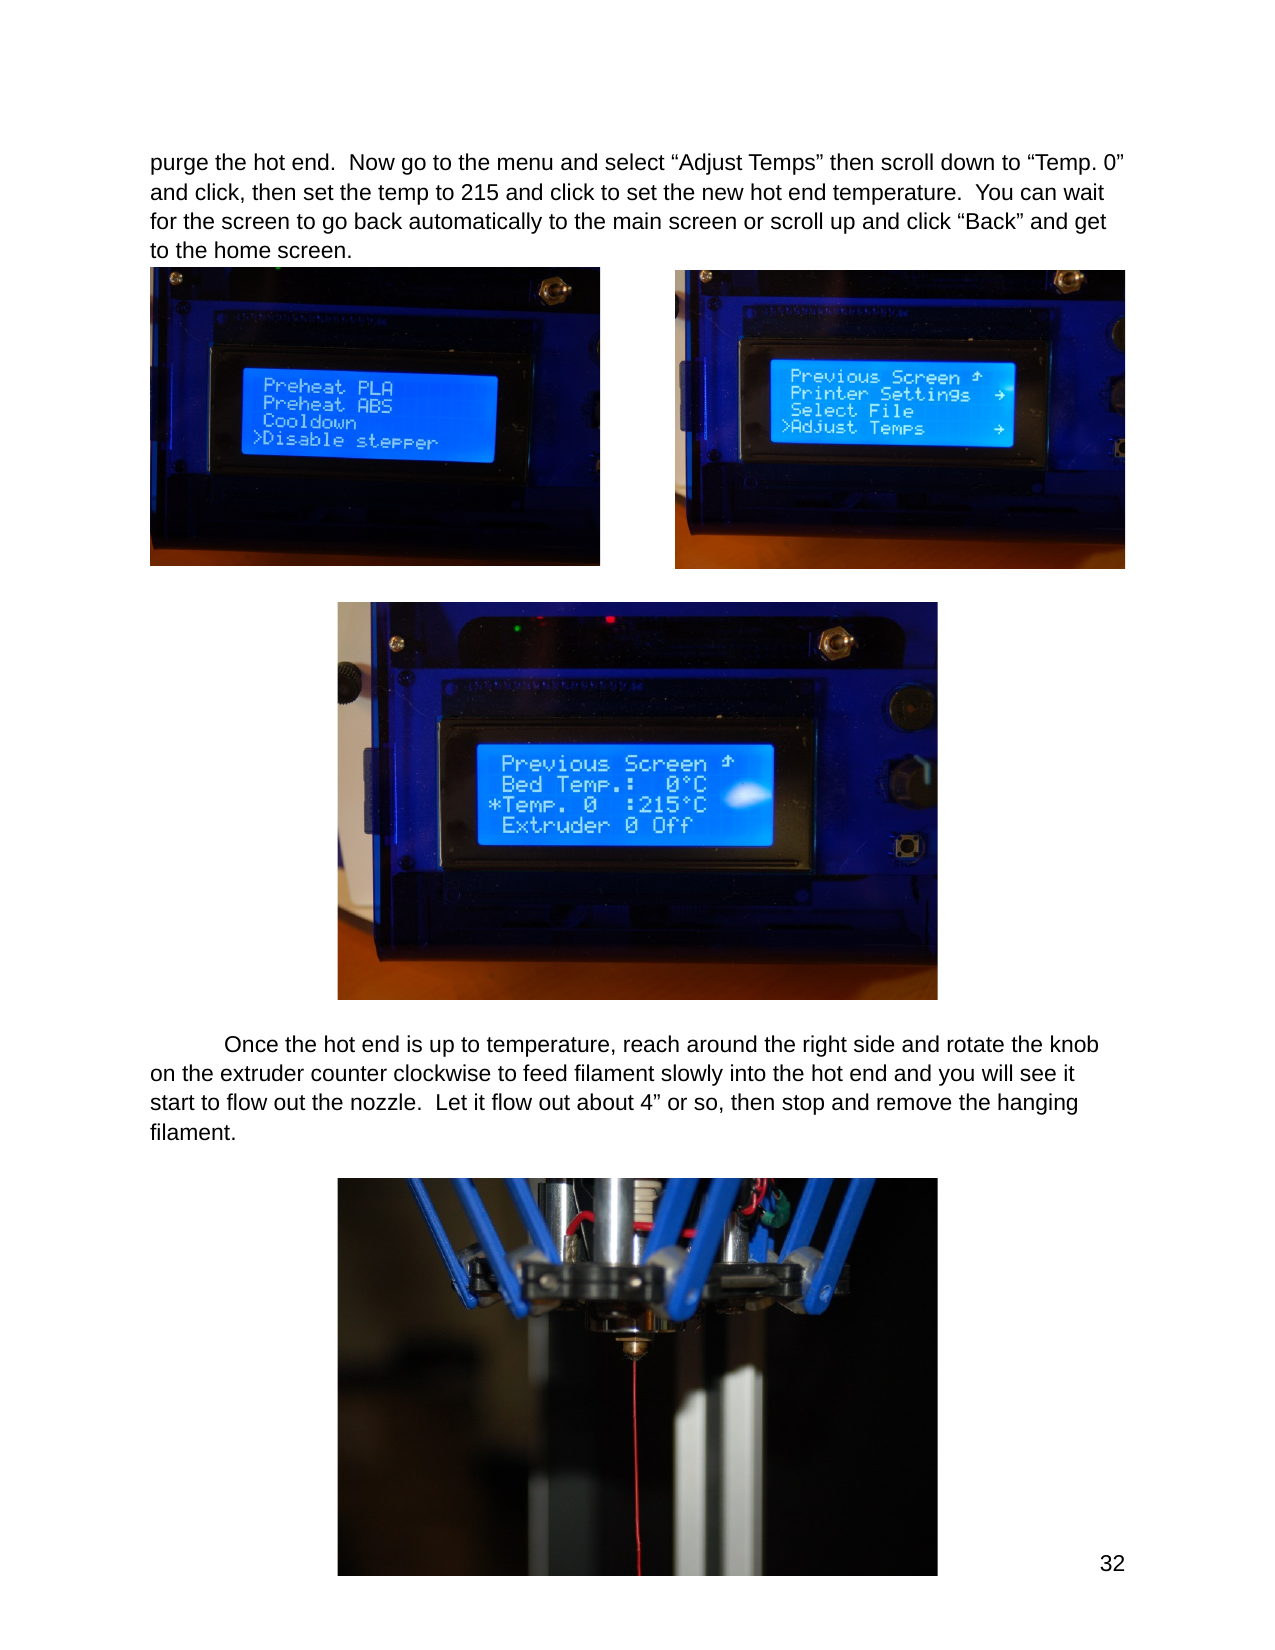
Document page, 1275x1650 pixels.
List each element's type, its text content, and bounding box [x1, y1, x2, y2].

text purge the hot end. Now go to the menu and select “Adjust Temps” then scroll down to “Temp. 0” and click, then set the temp to 215 and click to set the new hot end temperature. You can wait for the screen to go back automatically to the main screen or scroll up and click “Back” and get to the home screen. [150, 150, 1125, 264]
picture [675, 270, 1125, 569]
picture [337, 1178, 938, 1576]
picture [337, 602, 938, 1000]
text Once the hot end is up to temperature, reach around the right side and rotate the knob on the extruder counter clockwise to feed filament slowly into the hot end and you will see it start to flow out the nozzle. Let it flow out about 4” or so, then stop and remove the hanging filament. [150, 1031, 1125, 1145]
picture [150, 267, 600, 566]
